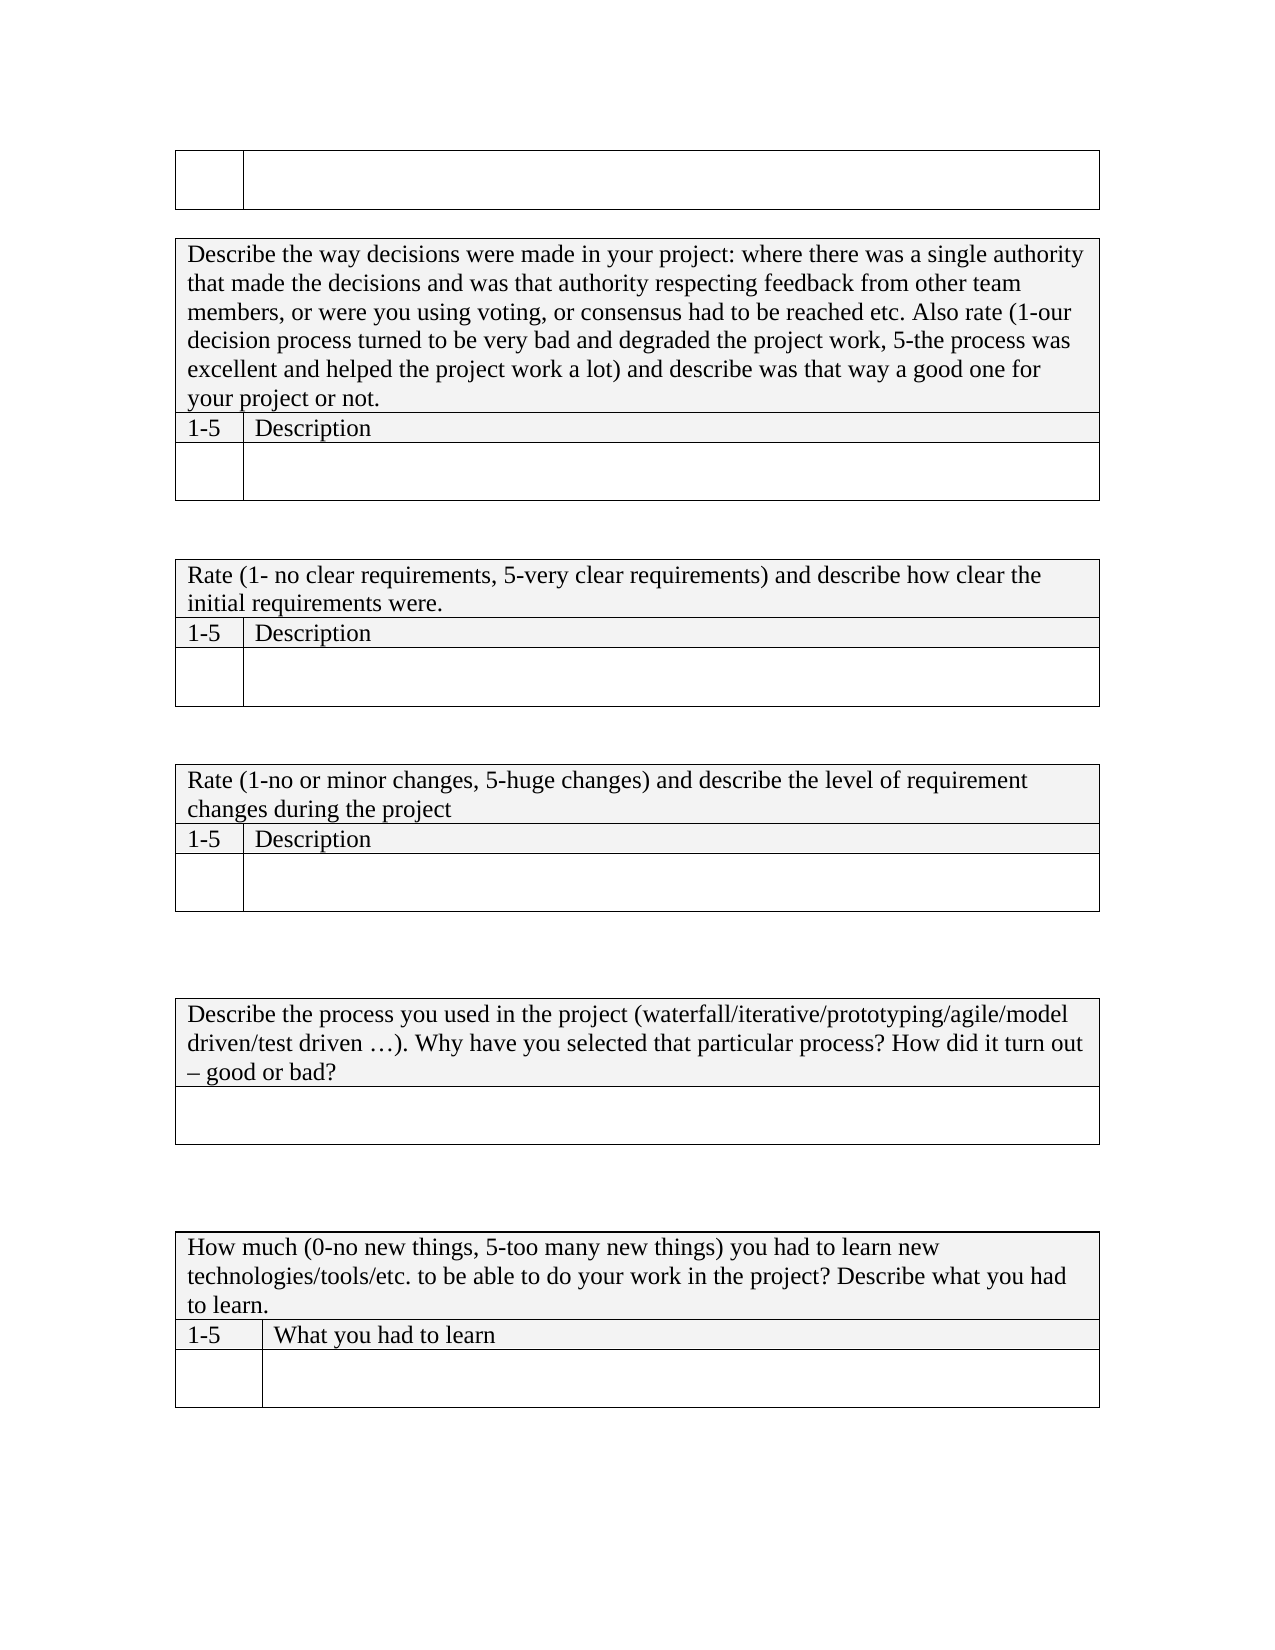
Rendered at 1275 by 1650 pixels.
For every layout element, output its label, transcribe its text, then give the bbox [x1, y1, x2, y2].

table_header Rate (1-no or minor changes, 5-huge changes) and describe the level of requirement changes during the project [176, 765, 1099, 823]
table_cell [263, 1350, 1099, 1407]
table_cell 1-5 [176, 618, 243, 647]
table_cell [244, 854, 1099, 911]
table_cell [244, 151, 1099, 208]
table_cell Description [244, 824, 1099, 852]
table_cell [176, 1087, 1099, 1144]
table_cell [176, 648, 243, 706]
table_cell 1-5 [176, 413, 243, 442]
table_header Rate (1- no clear requirements, 5-very clear requirements) and describe how clear the initial requirements were. [176, 560, 1099, 617]
table_cell [244, 443, 1099, 500]
table_cell [176, 151, 243, 208]
table_cell Description [244, 618, 1099, 647]
table_cell [244, 648, 1099, 706]
table_cell [176, 854, 243, 911]
table_header Describe the way decisions were made in your project: where there was a single authority that made the decisions and was that authority respecting feedback from other team members, or were you using voting, or consensus had to be reached etc. Also rate (1-our decision process turned to be very bad and degraded the project work, 5-the process was excellent and helped the project work a lot) and describe was that way a good one for your project or not. [176, 239, 1099, 412]
table_cell [176, 1350, 262, 1407]
table_cell 1-5 [176, 1320, 262, 1348]
table_cell Description [244, 413, 1099, 442]
table_header Describe the process you used in the project (waterfall/iterative/prototyping/agile/model driven/test driven …). Why have you selected that particular process? How did it turn out – good or bad? [176, 999, 1099, 1086]
table_header How much (0-no new things, 5-too many new things) you had to learn new technologies/tools/etc. to be able to do your work in the project? Describe what you had to learn. [176, 1233, 1099, 1319]
table_cell 1-5 [176, 824, 243, 852]
table_cell What you had to learn [263, 1320, 1099, 1348]
table_cell [176, 443, 243, 500]
